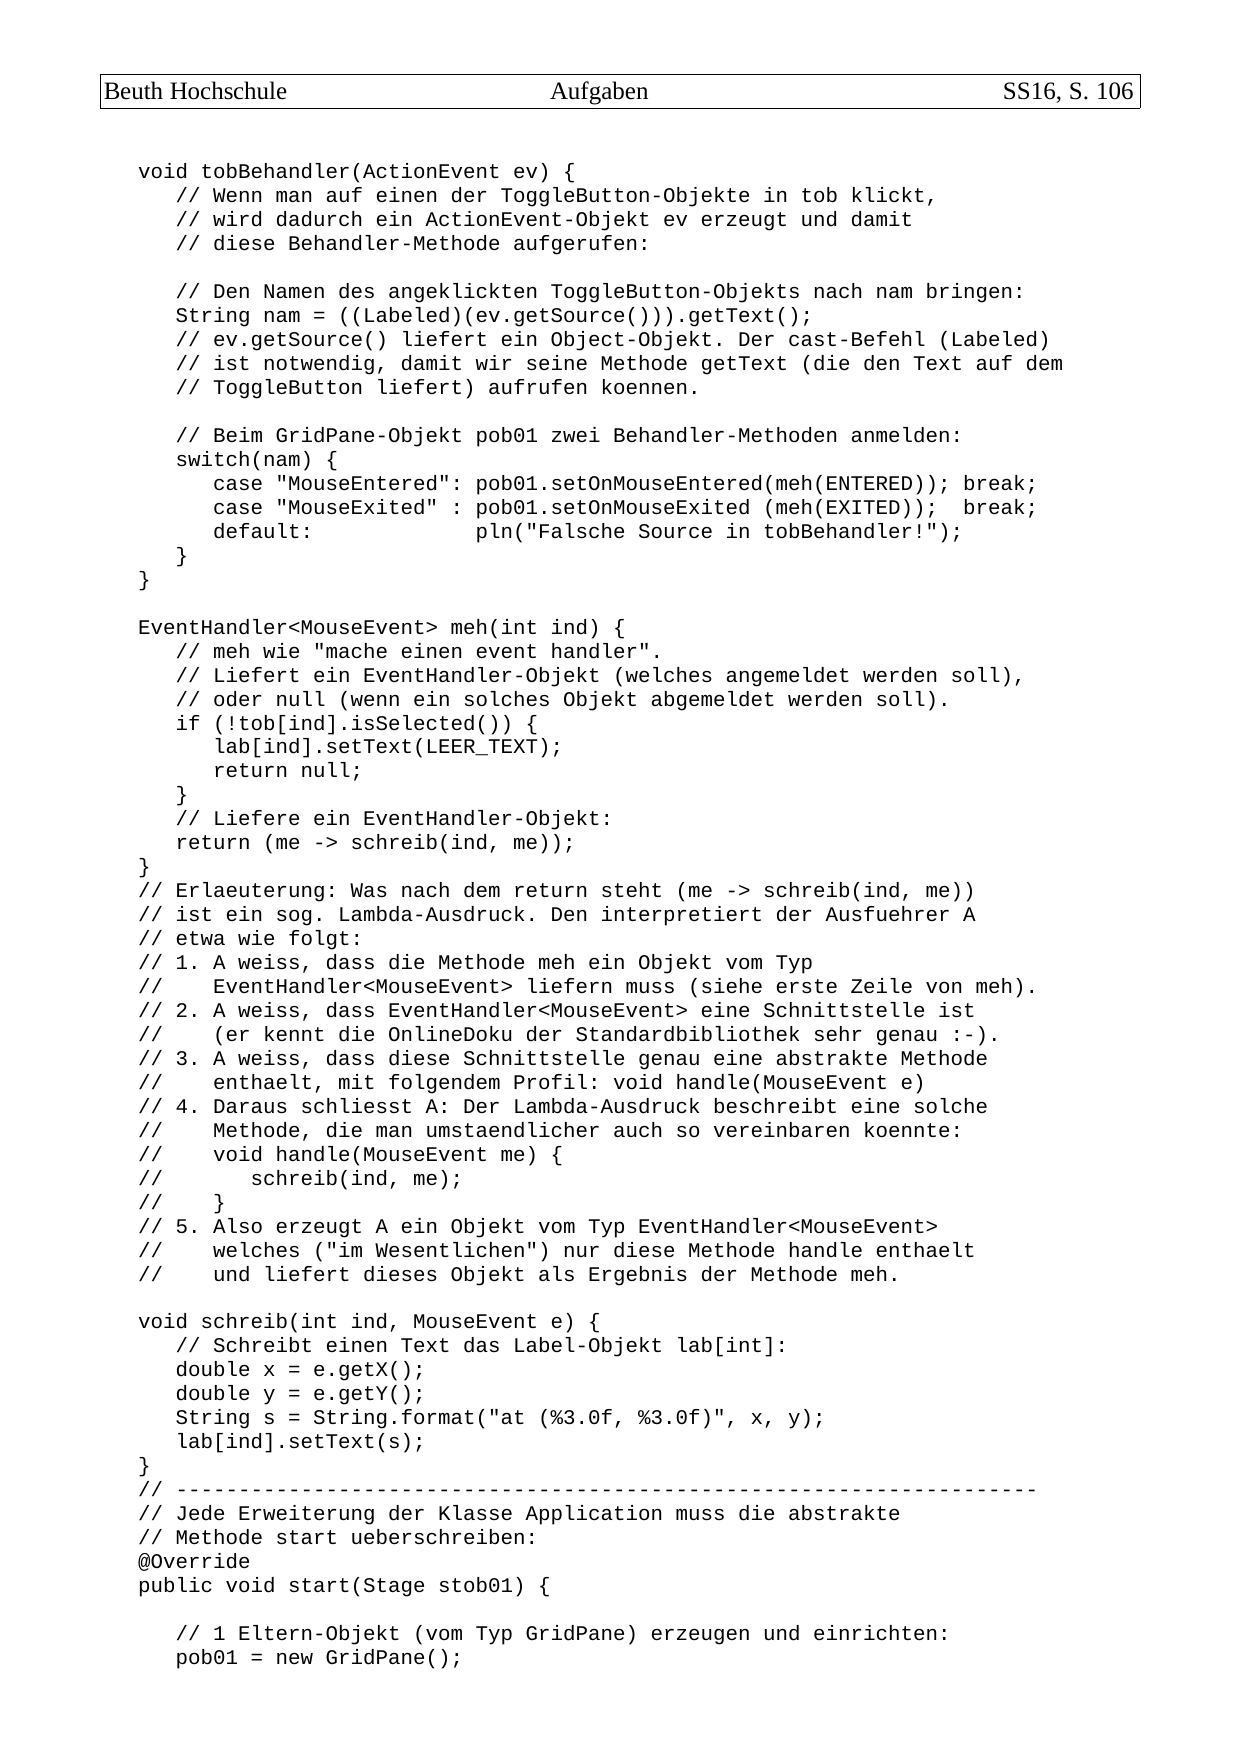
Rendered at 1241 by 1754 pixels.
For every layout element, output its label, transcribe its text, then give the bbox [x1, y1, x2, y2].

text void tobBehandler(ActionEvent ev) { [100, 161, 1140, 185]
text // Methode, die man umstaendlicher auch so vereinbaren koennte: [100, 1120, 1140, 1144]
text if (!tob[ind].isSelected()) { [100, 712, 1140, 736]
text // meh wie "mache einen event handler". [100, 641, 1140, 664]
text // welches ("im Wesentlichen") nur diese Methode handle enthaelt [100, 1239, 1140, 1263]
text // } [100, 1192, 1140, 1216]
text // ToggleButton liefert) aufrufen koennen. [100, 377, 1140, 401]
text // und liefert dieses Objekt als Ergebnis der Methode meh. [100, 1263, 1140, 1287]
text return (me -> schreib(ind, me)); [100, 832, 1140, 856]
text String nam = ((Labeled)(ev.getSource())).getText(); [100, 305, 1140, 329]
text switch(nam) { [100, 449, 1140, 473]
text // ist ein sog. Lambda-Ausdruck. Den interpretiert der Ausfuehrer A [100, 904, 1140, 928]
text EventHandler<MouseEvent> meh(int ind) { [100, 617, 1140, 641]
text } [100, 784, 1140, 808]
text // diese Behandler-Methode aufgerufen: [100, 233, 1140, 257]
text lab[ind].setText(s); [100, 1431, 1140, 1455]
text // Wenn man auf einen der ToggleButton-Objekte in tob klickt, [100, 185, 1140, 209]
text case "MouseExited" : pob01.setOnMouseExited (meh(EXITED)); break; [100, 497, 1140, 521]
text pob01 = new GridPane(); [100, 1647, 1140, 1671]
text // Beim GridPane-Objekt pob01 zwei Behandler-Methoden anmelden: [100, 425, 1140, 449]
text // Liefere ein EventHandler-Objekt: [100, 808, 1140, 832]
text } [100, 1455, 1140, 1479]
text // etwa wie folgt: [100, 928, 1140, 952]
text // Den Namen des angeklickten ToggleButton-Objekts nach nam bringen: [100, 281, 1140, 305]
text // --------------------------------------------------------------------- [100, 1479, 1140, 1503]
text // EventHandler<MouseEvent> liefern muss (siehe erste Zeile von meh). [100, 976, 1140, 1000]
text // Erlaeuterung: Was nach dem return steht (me -> schreib(ind, me)) [100, 880, 1140, 904]
text @Override [100, 1551, 1140, 1575]
text // Jede Erweiterung der Klasse Application muss die abstrakte [100, 1503, 1140, 1527]
text // schreib(ind, me); [100, 1168, 1140, 1192]
text } [100, 856, 1140, 880]
text // 2. A weiss, dass EventHandler<MouseEvent> eine Schnittstelle ist [100, 1000, 1140, 1024]
text // 4. Daraus schliesst A: Der Lambda-Ausdruck beschreibt eine solche [100, 1096, 1140, 1120]
text lab[ind].setText(LEER_TEXT); [100, 736, 1140, 760]
text // 5. Also erzeugt A ein Objekt vom Typ EventHandler<MouseEvent> [100, 1216, 1140, 1239]
text // 3. A weiss, dass diese Schnittstelle genau eine abstrakte Methode [100, 1048, 1140, 1072]
text double x = e.getX(); [100, 1359, 1140, 1383]
text String s = String.format("at (%3.0f, %3.0f)", x, y); [100, 1407, 1140, 1431]
text // wird dadurch ein ActionEvent-Objekt ev erzeugt und damit [100, 209, 1140, 233]
text // 1. A weiss, dass die Methode meh ein Objekt vom Typ [100, 952, 1140, 976]
text // ev.getSource() liefert ein Object-Objekt. Der cast-Befehl (Labeled) [100, 329, 1140, 353]
text // Methode start ueberschreiben: [100, 1527, 1140, 1551]
text // 1 Eltern-Objekt (vom Typ GridPane) erzeugen und einrichten: [100, 1623, 1140, 1647]
text public void start(Stage stob01) { [100, 1575, 1140, 1599]
text // Liefert ein EventHandler-Objekt (welches angemeldet werden soll), [100, 664, 1140, 688]
text // enthaelt, mit folgendem Profil: void handle(MouseEvent e) [100, 1072, 1140, 1096]
text case "MouseEntered": pob01.setOnMouseEntered(meh(ENTERED)); break; [100, 473, 1140, 497]
text default: pln("Falsche Source in tobBehandler!"); [100, 521, 1140, 545]
text // ist notwendig, damit wir seine Methode getText (die den Text auf dem [100, 353, 1140, 377]
text } [100, 545, 1140, 569]
text return null; [100, 760, 1140, 784]
text double y = e.getY(); [100, 1383, 1140, 1407]
text void schreib(int ind, MouseEvent e) { [100, 1311, 1140, 1335]
text // Schreibt einen Text das Label-Objekt lab[int]: [100, 1335, 1140, 1359]
text // (er kennt die OnlineDoku der Standardbibliothek sehr genau :-). [100, 1024, 1140, 1048]
text } [100, 569, 1140, 593]
text // oder null (wenn ein solches Objekt abgemeldet werden soll). [100, 688, 1140, 712]
text // void handle(MouseEvent me) { [100, 1144, 1140, 1168]
